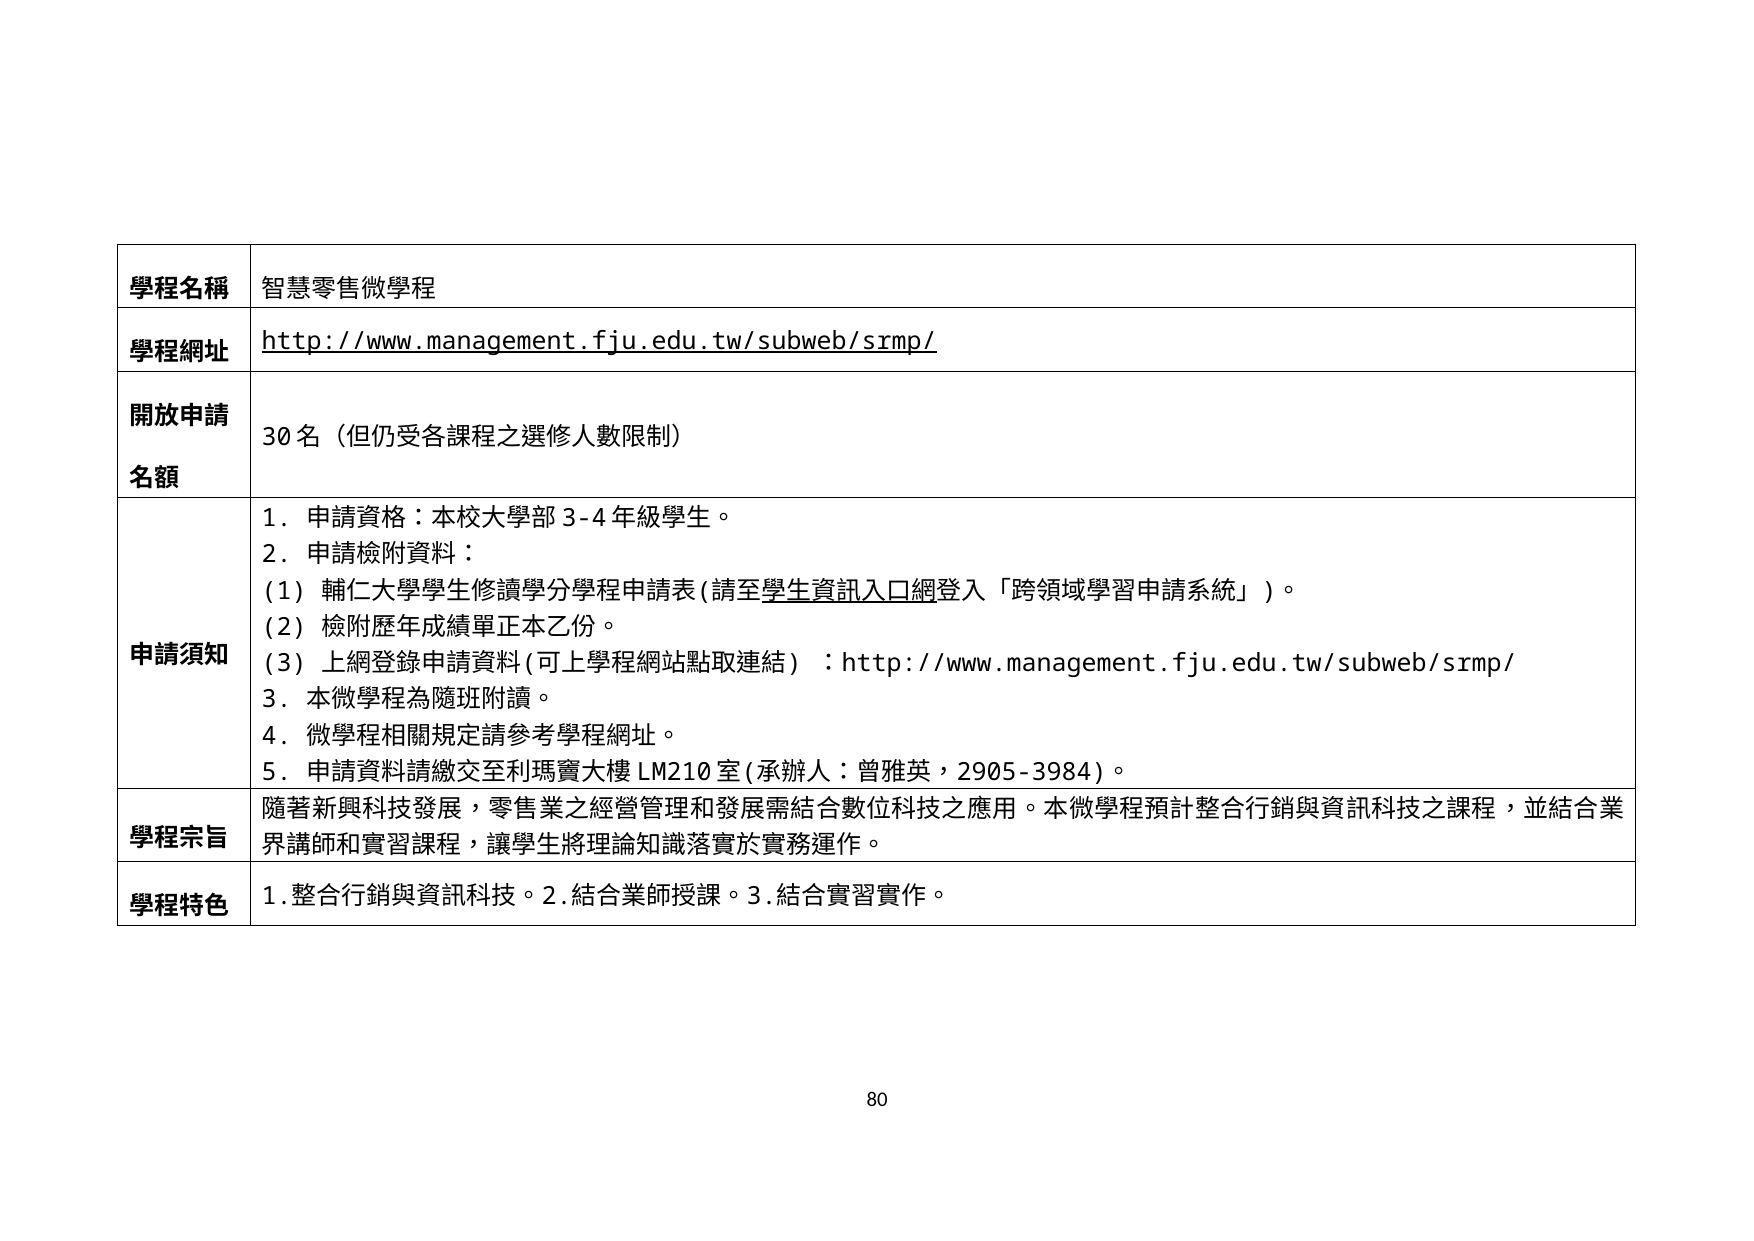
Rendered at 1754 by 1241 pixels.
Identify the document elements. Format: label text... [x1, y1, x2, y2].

table_cell 30名（但仍受各課程之選修人數限制） [251, 372, 1635, 497]
table_cell http://www.management.fju.edu.tw/subweb/srmp/ [251, 308, 1635, 371]
table_header 智慧零售微學程 [251, 245, 1635, 307]
table_cell 1.整合行銷與資訊科技。2.結合業師授課。3.結合實習實作。 [251, 862, 1635, 925]
table_cell 隨著新興科技發展，零售業之經營管理和發展需結合數位科技之應用。本微學程預計整合行銷與資訊科技之課程，並結合業界講師和實習課程，讓學生將理論知識落實於實務運作。 [251, 789, 1635, 861]
table_header 學程名稱 [118, 245, 250, 307]
table_cell 1. 申請資格：本校大學部3-4年級學生。 2. 申請檢附資料： (1) 輔仁大學學生修讀學分學程申請表(請至學生資訊入口網登入「跨領域學習申請系統」)。 (2) 檢附歷年成績單正本乙份。 (3) 上網登錄申請資料(可上學程網站點取連結) ：http://www.management.fju.edu.tw/subweb/srmp/ 3. 本微學程為隨班附讀。 4. 微學程相關規定請參考學程網址。 5. 申請資料請繳交至利瑪竇大樓LM210室(承辦人：曾雅英，2905-3984)。 [251, 498, 1635, 788]
table_cell 學程網址 [118, 308, 250, 371]
table_cell 申請須知 [118, 498, 250, 788]
table_cell 學程特色 [118, 862, 250, 925]
table_cell 開放申請名額 [118, 372, 250, 497]
table_cell 學程宗旨 [118, 789, 250, 861]
